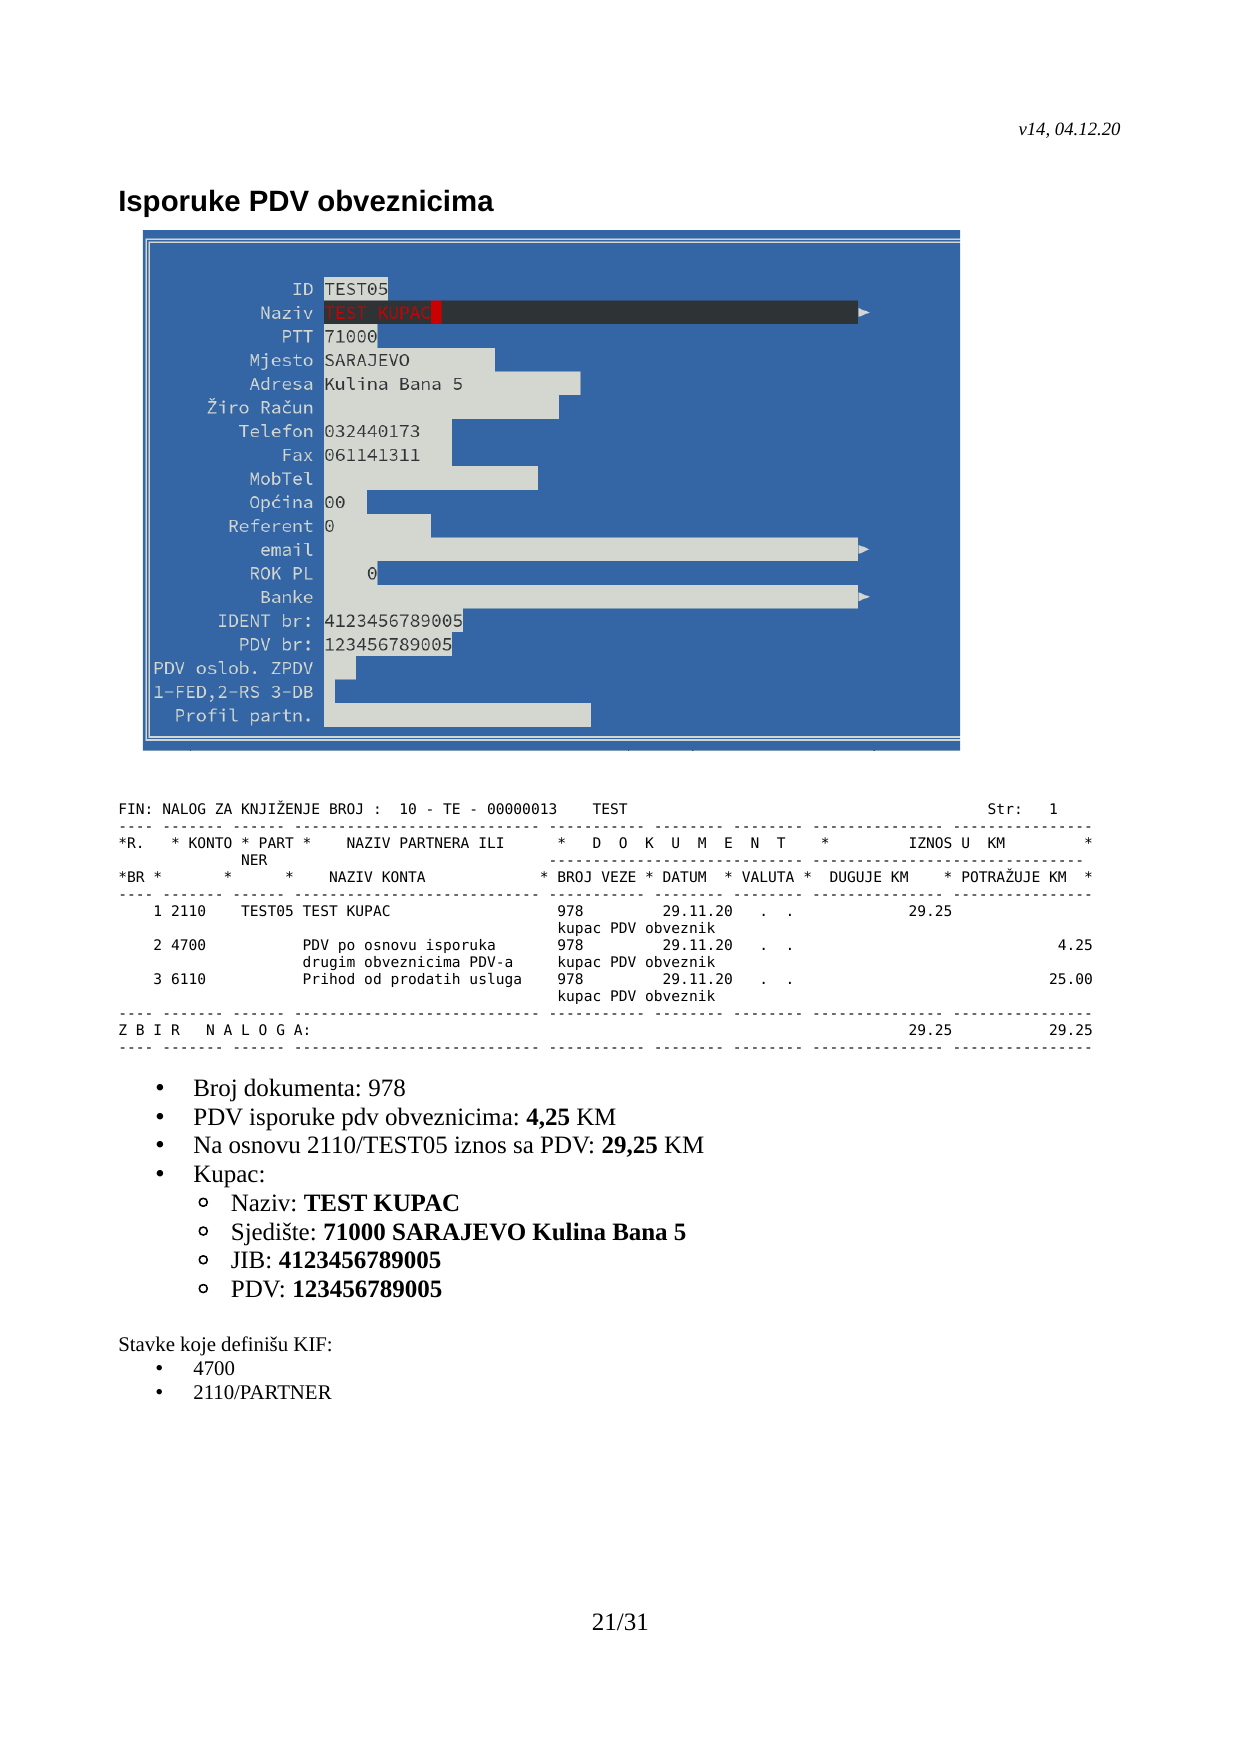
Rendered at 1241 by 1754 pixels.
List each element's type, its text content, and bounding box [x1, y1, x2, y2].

text *R. * KONTO * PART * NAZIV PARTNERA ILI * D O K U M E N T * IZNOS U KM * [118, 835, 1122, 852]
text *BR * * * NAZIV KONTA * BROJ VEZE * DATUM * VALUTA * DUGUJE KM * POTRAŽUJE KM * [118, 869, 1122, 886]
list Na osnovu 2110/TEST05 iznos sa PDV: 29,25 KM [156, 1130, 1122, 1159]
list Sjedište: 71000 SARAJEVO Kulina Bana 5 [193, 1217, 1122, 1245]
list Naziv: TEST KUPAC [193, 1188, 1122, 1217]
text drugim obveznicima PDV-a kupac PDV obveznik [118, 954, 1122, 971]
list Broj dokumenta: 978 [156, 1073, 1122, 1102]
list Kupac: [156, 1159, 1122, 1188]
subtitle PDV: 123456789005 [193, 1274, 1122, 1303]
subtitle Isporuke PDV obveznicima [118, 184, 1122, 217]
text 3 6110 Prihod od prodatih usluga 978 29.11.20 . . 25.00 [118, 971, 1122, 988]
subtitle 2110/PARTNER [156, 1380, 1122, 1404]
text Stavke koje definišu KIF: [118, 1332, 1122, 1356]
text FIN: NALOG ZA KNJIŽENJE BROJ : 10 - TE - 00000013 TEST Str: 1 [118, 801, 1122, 818]
list PDV isporuke pdv obveznicima: 4,25 KM [156, 1102, 1122, 1130]
text 2 4700 PDV po osnovu isporuka 978 29.11.20 . . 4.25 [118, 937, 1122, 954]
picture [142, 230, 961, 751]
text ---- ------- ------ ---------------------------- ----------- -------- -------- --------------- ---------------- [118, 886, 1122, 903]
text kupac PDV obveznik [118, 988, 1122, 1005]
list JIB: 4123456789005 [193, 1245, 1122, 1274]
text 1 2110 TEST05 TEST KUPAC 978 29.11.20 . . 29.25 [118, 903, 1122, 920]
list 4700 [156, 1356, 1122, 1380]
text kupac PDV obveznik [118, 920, 1122, 937]
text ---- ------- ------ ---------------------------- ----------- -------- -------- --------------- ---------------- [118, 818, 1122, 835]
text Z B I R N A L O G A: 29.25 29.25 [118, 1022, 1122, 1039]
text NER ----------------------------- ------------------------------- [118, 852, 1122, 869]
text ---- ------- ------ ---------------------------- ----------- -------- -------- --------------- ---------------- [118, 1005, 1122, 1022]
text ---- ------- ------ ---------------------------- ----------- -------- -------- --------------- ---------------- [118, 1039, 1122, 1056]
